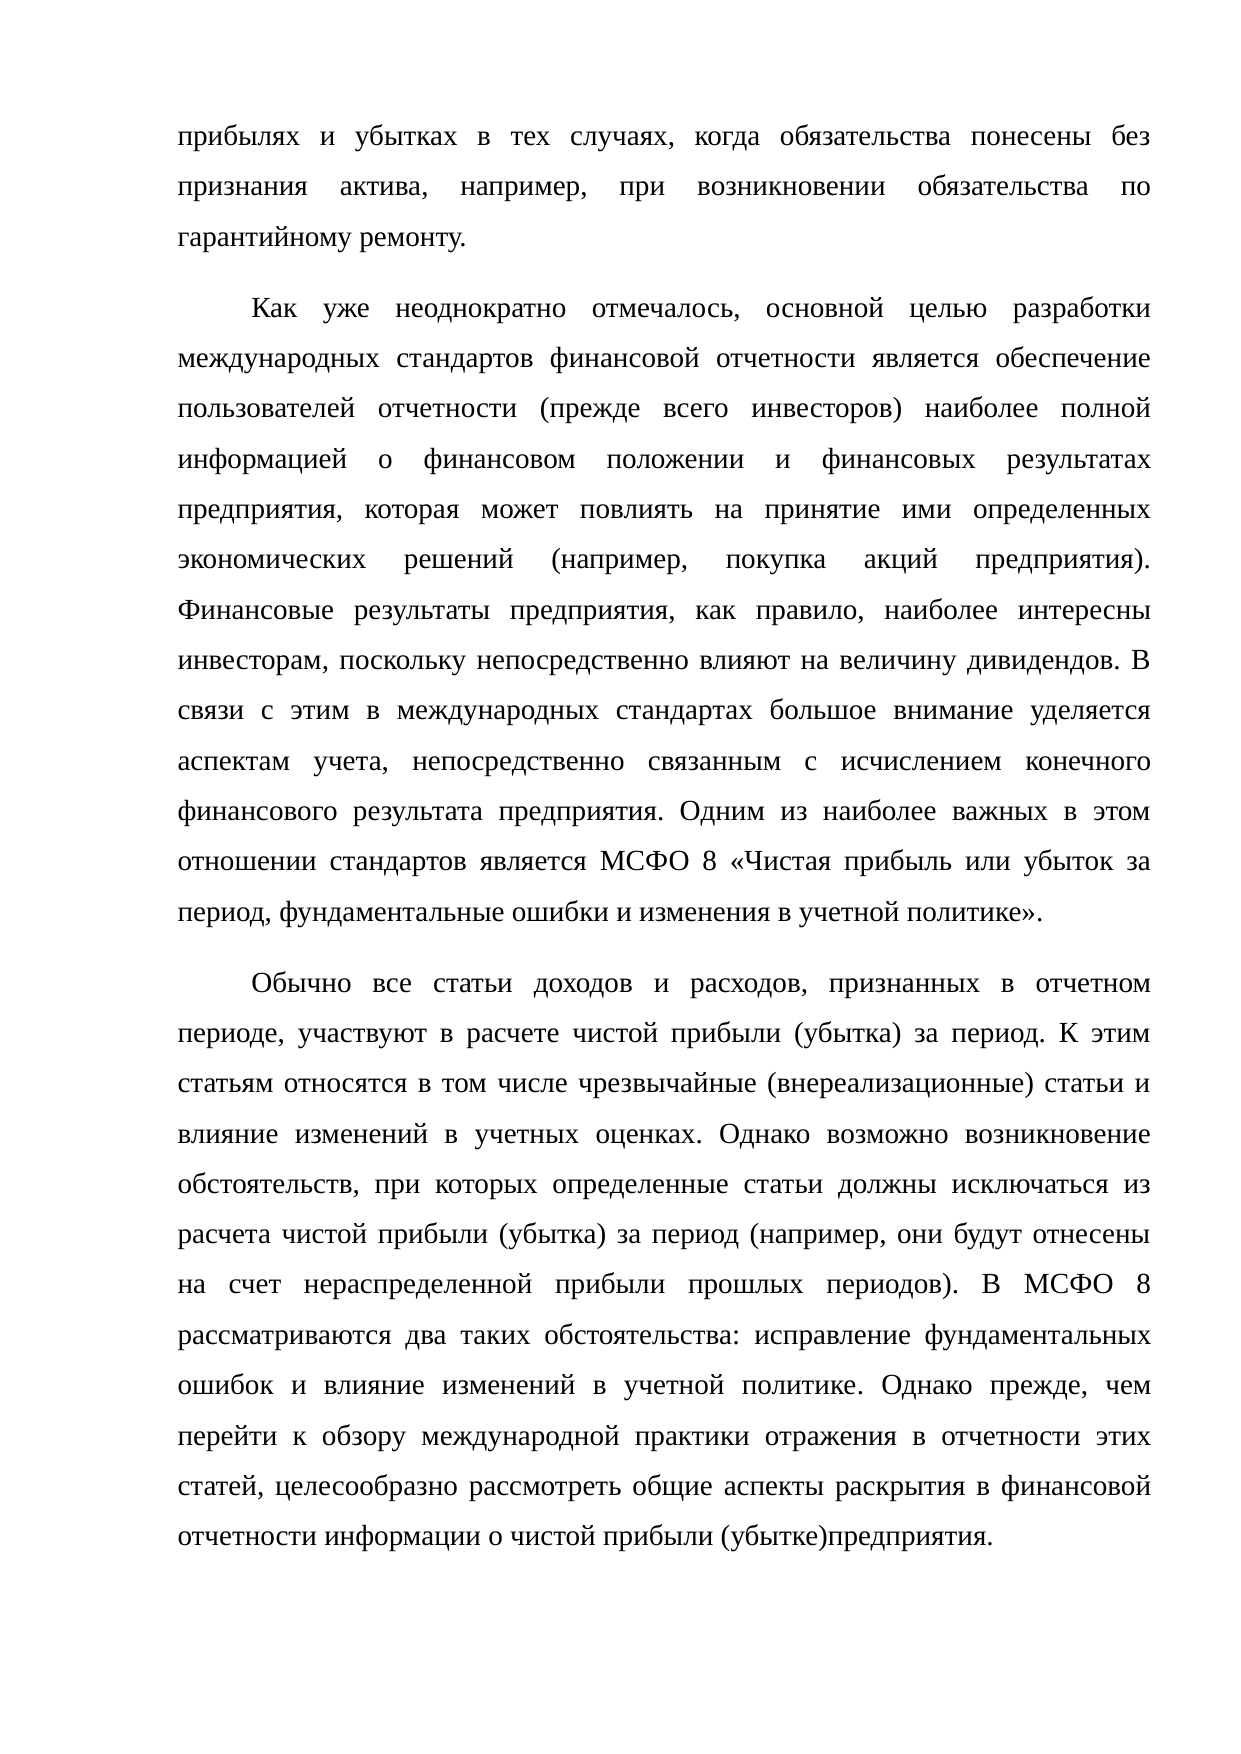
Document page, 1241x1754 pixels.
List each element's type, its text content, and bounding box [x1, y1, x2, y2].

text Как уже неоднократно отмечалось, основной целью разработки международных стандартов финансовой отчетности является обеспечение пользователей отчетности (прежде всего инвесторов) наиболее полной информацией о финансовом положении и финансовых результатах предприятия, которая может повлиять на принятие ими определенных экономических решений (например, покупка акций предприятия). Финансовые результаты предприятия, как правило, наиболее интересны инвесторам, поскольку непосредственно влияют на величину дивидендов. В связи с этим в международных стандартах большое внимание уделяется аспектам учета, непосредственно связанным с исчислением конечного финансового результата предприятия. Одним из наиболее важных в этом отношении стандартов является МСФО 8 «Чистая прибыль или убыток за период, фундаментальные ошибки и изменения в учетной политике». [177, 290, 1152, 927]
text Обычно все статьи доходов и расходов, признанных в отчетном периоде, участвуют в расчете чистой прибыли (убытка) за период. К этим статьям относятся в том числе чрезвычайные (внереализационные) статьи и влияние изменений в учетных оценках. Однако возможно возникновение обстоятельств, при которых определенные статьи должны исключаться из расчета чистой прибыли (убытка) за период (например, они будут отнесены на счет нераспределенной прибыли прошлых периодов). В МСФО 8 рассматриваются два таких обстоятельства: исправление фундаментальных ошибок и влияние изменений в учетной политике. Однако прежде, чем перейти к обзору международной практики отражения в отчетности этих статей, целесообразно рассмотреть общие аспекты раскрытия в финансовой отчетности информации о чистой прибыли (убытке)предприятия. [177, 965, 1152, 1552]
text прибылях и убытках в тех случаях, когда обязательства понесены без признания актива, например, при возникновении обязательства по гарантийному ремонту. [177, 118, 1152, 252]
